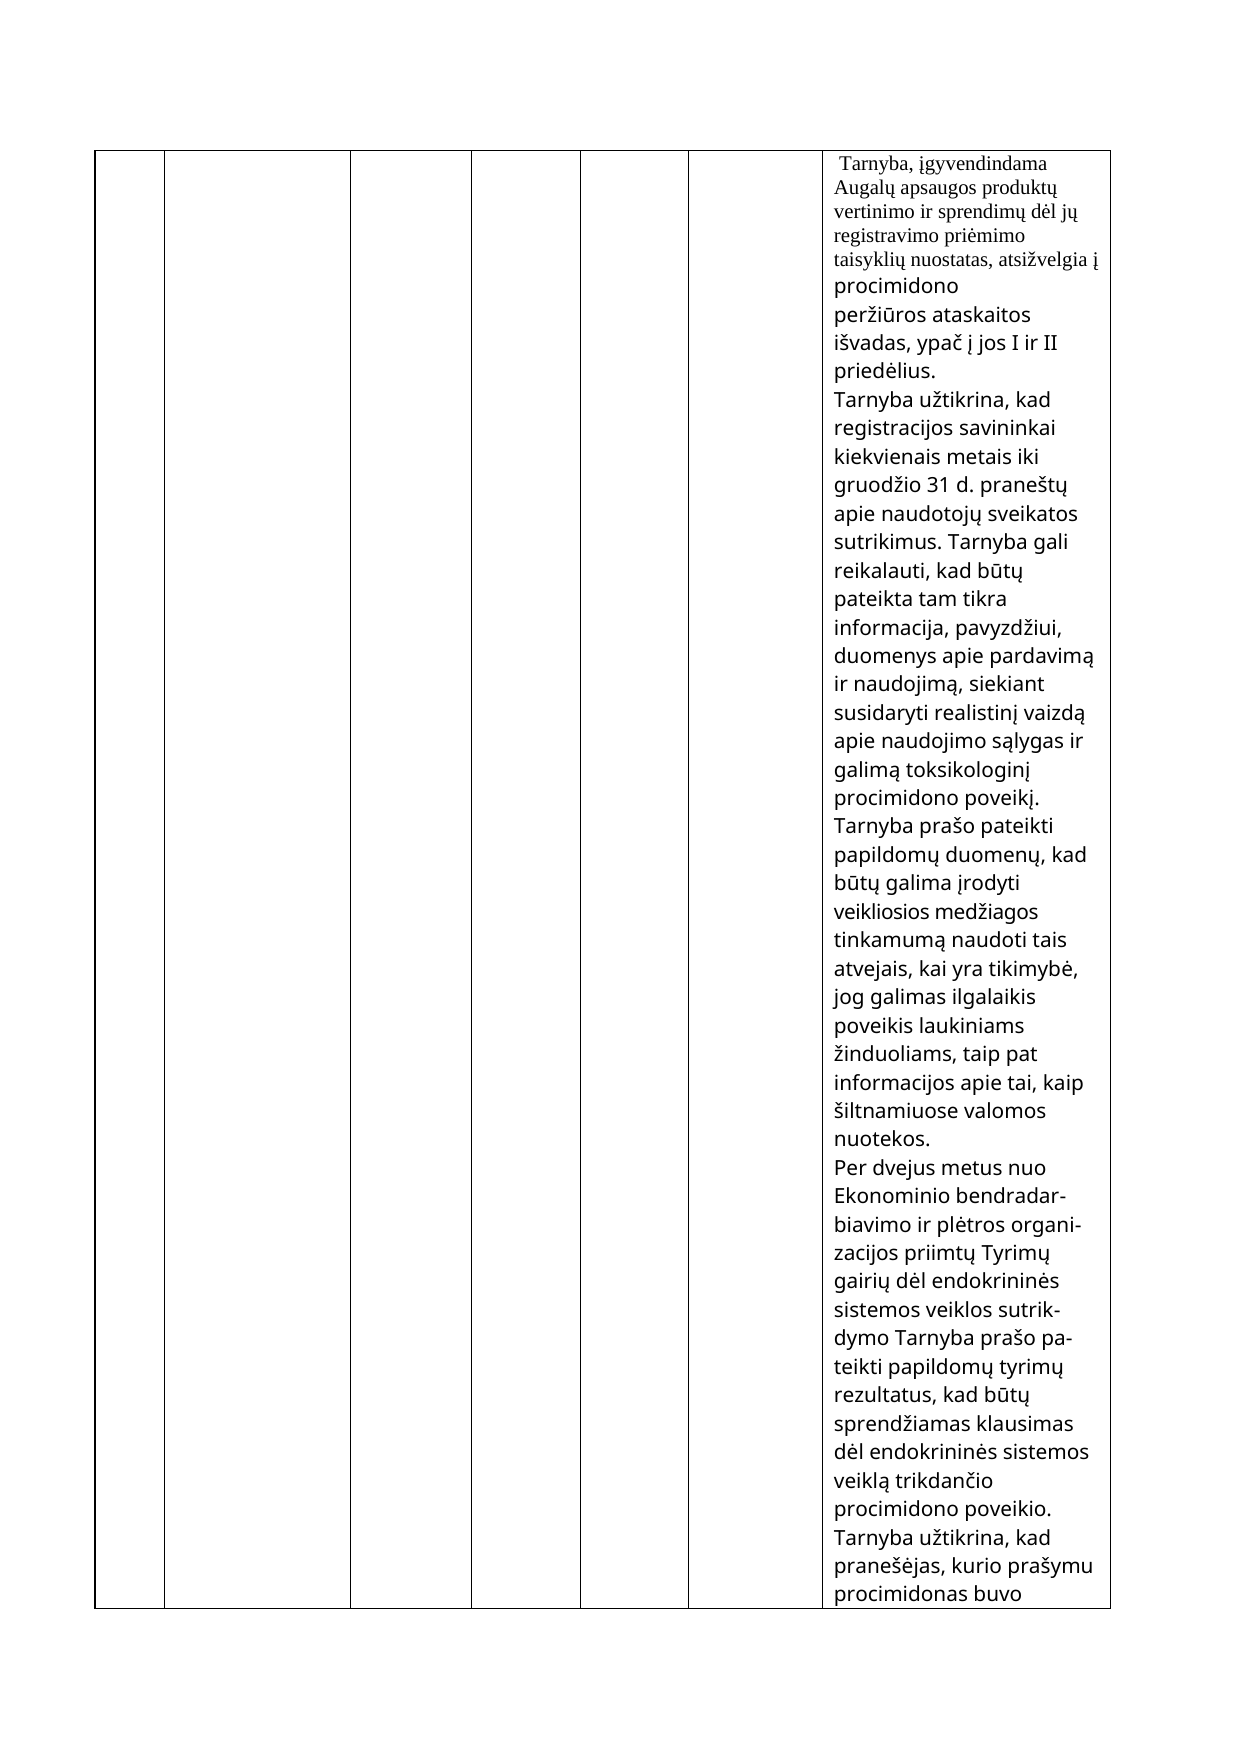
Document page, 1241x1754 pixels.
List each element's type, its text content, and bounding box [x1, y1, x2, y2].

table_cell [165, 151, 350, 1608]
table_cell [351, 151, 471, 1608]
table_cell [689, 151, 822, 1608]
table_cell [581, 151, 688, 1608]
table_cell [96, 151, 164, 1608]
table_cell Tarnyba, įgyvendindama Augalų apsaugos produktų vertinimo ir sprendimų dėl jų registravimo priėmimo taisyklių nuostatas, atsižvelgia į procimidono peržiūros ataskaitos išvadas, ypač į jos I ir II priedėlius. Tarnyba užtikrina, kad registracijos savininkai kiekvienais metais iki gruodžio 31 d. praneštų apie naudotojų sveikatos sutrikimus. Tarnyba gali reikalauti, kad būtų pateikta tam tikra informacija, pavyzdžiui, duomenys apie pardavimą ir naudojimą, siekiant susidaryti realistinį vaizdą apie naudojimo sąlygas ir galimą toksikologinį procimidono poveikį. Tarnyba prašo pateikti papildomų duomenų, kad būtų galima įrodyti veikliosios medžiagos tinkamumą naudoti tais atvejais, kai yra tikimybė, jog galimas ilgalaikis poveikis laukiniams žinduoliams, taip pat informacijos apie tai, kaip šiltnamiuose valomos nuotekos. Per dvejus metus nuo Ekonominio bendradar­biavimo ir plėtros organi­zacijos priimtų Tyrimų gairių dėl endokrininės sistemos veiklos sutrik­dymo Tarnyba prašo pa­teikti papildomų tyrimų rezultatus, kad būtų sprendžiamas klau­si­mas dėl endokrininės sistemos veiklą trikdančio procimidono poveikio. Tarnyba užtikrina, kad pranešėjas, kurio prašymu procimidonas buvo [823, 151, 1110, 1608]
table_cell [472, 151, 580, 1608]
